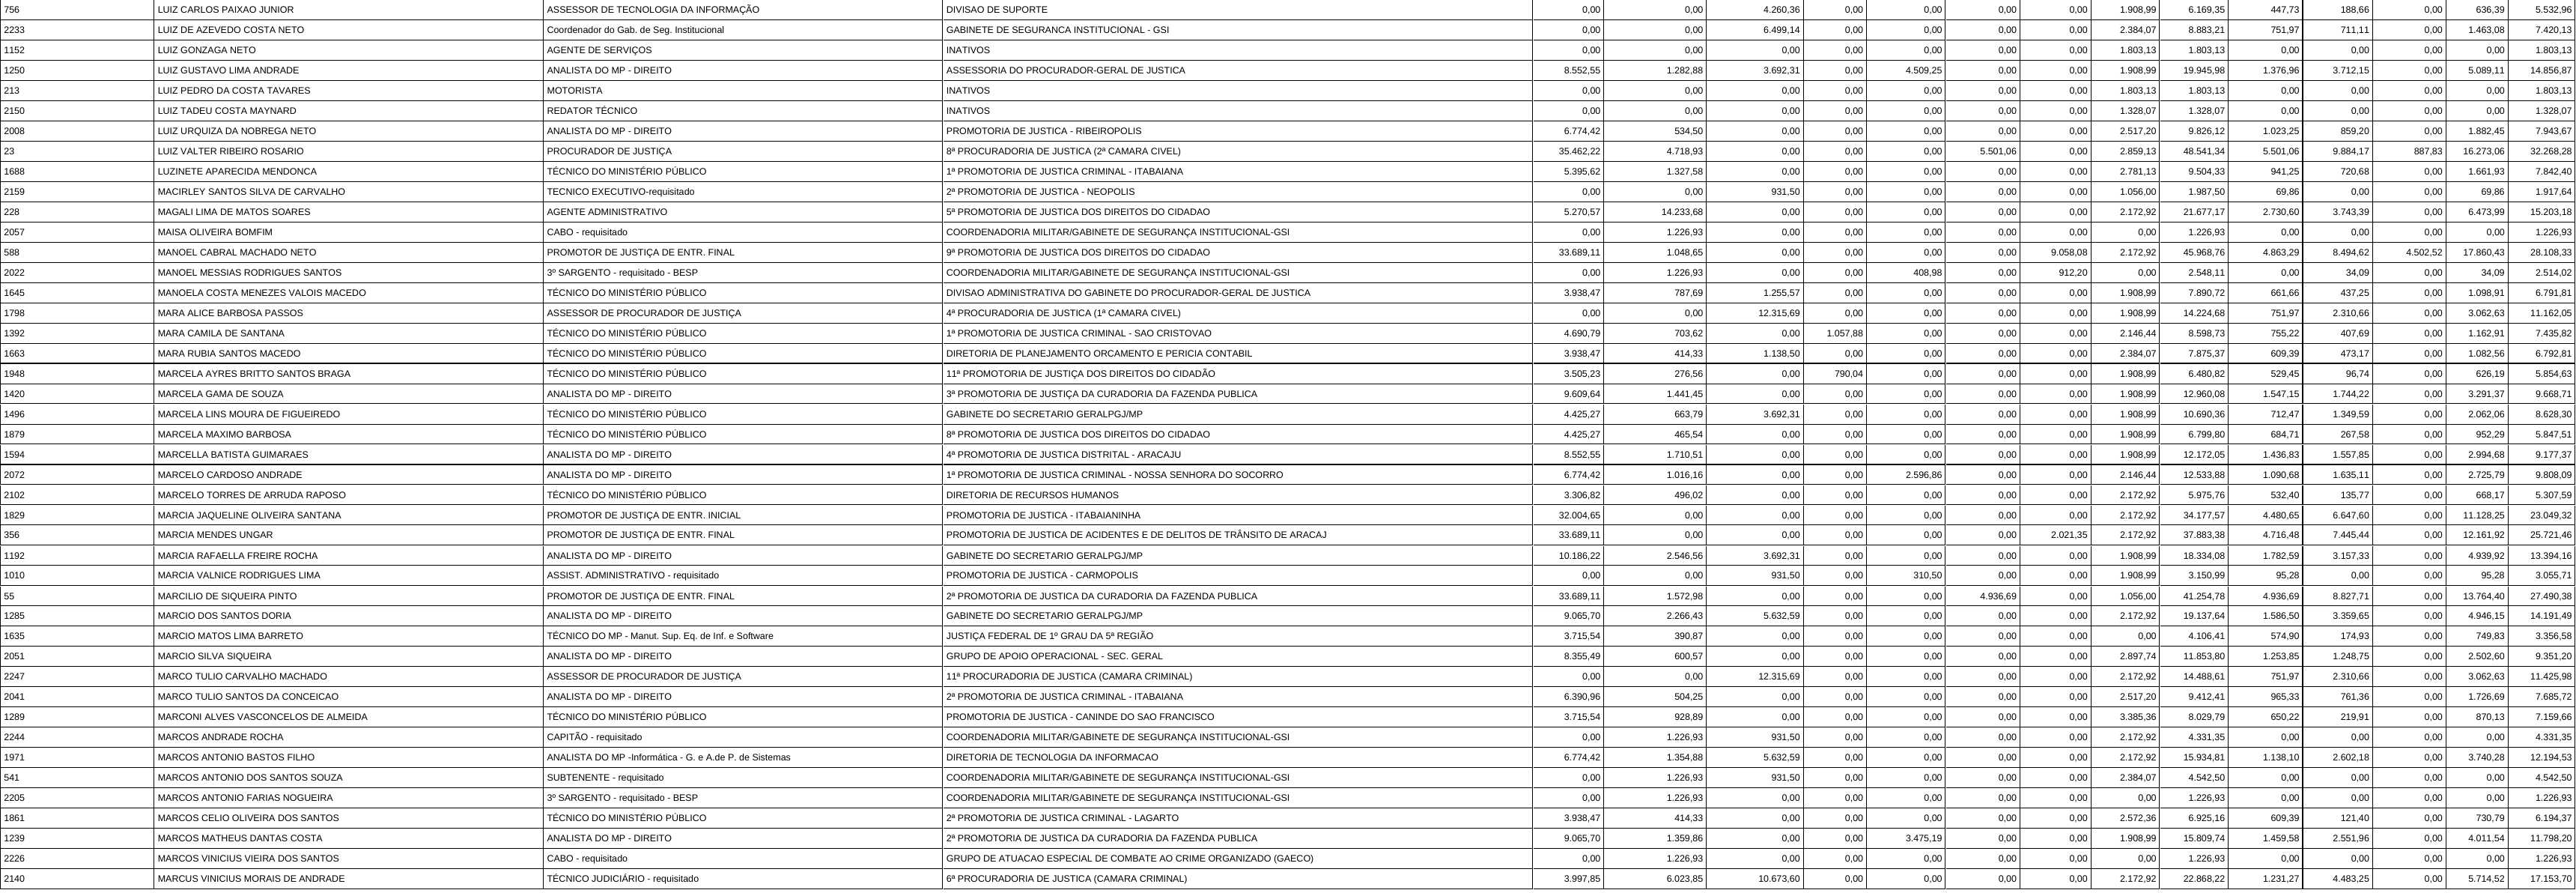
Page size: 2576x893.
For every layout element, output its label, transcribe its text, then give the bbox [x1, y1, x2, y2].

table_cell 3.062,63 [2446, 667, 2508, 686]
table_cell 0,00 [1867, 788, 1945, 808]
table_cell 0,00 [2020, 40, 2091, 60]
table_cell 0,00 [2092, 849, 2159, 868]
table_cell 0,00 [1707, 626, 1803, 646]
table_cell 8.552,55 [1534, 445, 1603, 464]
table_cell 0,00 [1804, 829, 1866, 848]
table_cell 0,00 [1604, 667, 1706, 686]
table_cell 887,83 [2373, 142, 2446, 161]
table_cell DIRETORIA DE PLANEJAMENTO ORCAMENTO E PERICIA CONTABIL [944, 344, 1532, 363]
table_cell 1.048,65 [1604, 243, 1706, 262]
table_cell 0,00 [2020, 829, 2091, 848]
table_cell 4.690,79 [1534, 324, 1603, 343]
table_cell 0,00 [1867, 707, 1945, 727]
table_header DIVISAO DE SUPORTE [944, 0, 1532, 19]
table_cell 0,00 [1946, 626, 2020, 646]
table_cell 8.883,21 [2160, 20, 2228, 40]
table_header 5.532,96 [2509, 0, 2575, 19]
table_cell AGENTE DE SERVIÇOS [544, 40, 942, 60]
table_cell 2ª PROMOTORIA DE JUSTICA CRIMINAL - LAGARTO [944, 808, 1532, 828]
table_cell 0,00 [1804, 142, 1866, 161]
table_cell 1861 [1, 808, 154, 828]
table_cell 0,00 [1867, 324, 1945, 343]
table_cell 1.547,15 [2229, 384, 2302, 403]
table_cell 0,00 [1534, 768, 1603, 787]
table_cell 4ª PROCURADORIA DE JUSTICA (1ª CAMARA CIVEL) [944, 303, 1532, 323]
table_cell 1.987,50 [2160, 182, 2228, 202]
table_cell 2.514,02 [2509, 263, 2575, 282]
table_cell 0,00 [2373, 748, 2446, 767]
table_cell 0,00 [1804, 405, 1866, 424]
table_cell 0,00 [1707, 465, 1803, 484]
table_cell 12.960,08 [2160, 384, 2228, 403]
table_cell 0,00 [2020, 324, 2091, 343]
table_cell MARCILIO DE SIQUEIRA PINTO [154, 587, 543, 605]
table_cell 1.226,93 [1604, 788, 1706, 808]
table_cell 668,17 [2446, 485, 2508, 504]
table_cell TÉCNICO DO MINISTÉRIO PÚBLICO [544, 283, 942, 303]
table_cell 3.062,63 [2446, 303, 2508, 323]
table_cell 69,86 [2446, 182, 2508, 202]
table_header 0,00 [1604, 0, 1706, 19]
table_cell 0,00 [1804, 445, 1866, 464]
table_cell 3.356,58 [2509, 626, 2575, 646]
table_cell 0,00 [2373, 364, 2446, 384]
table_cell 2ª PROMOTORIA DE JUSTICA CRIMINAL - ITABAIANA [944, 687, 1532, 706]
table_cell 1.586,50 [2229, 606, 2302, 626]
table_cell 0,00 [1707, 425, 1803, 444]
table_cell 0,00 [2373, 506, 2446, 524]
table_cell 0,00 [2446, 81, 2508, 100]
table_cell 0,00 [2446, 223, 2508, 242]
table_cell 5.632,59 [1707, 748, 1803, 767]
table_cell 1.138,10 [2229, 748, 2302, 767]
table_header 447,73 [2229, 0, 2302, 19]
table_cell LUZINETE APARECIDA MENDONCA [154, 162, 543, 181]
table_cell 3.712,15 [2303, 61, 2372, 80]
table_cell 0,00 [1707, 101, 1803, 121]
table_header 0,00 [1534, 0, 1603, 19]
table_cell PROMOTORIA DE JUSTICA DE ACIDENTES E DE DELITOS DE TRÂNSITO DE ARACAJ [944, 525, 1532, 545]
table_cell 6.480,82 [2160, 364, 2228, 384]
table_cell 1.056,00 [2092, 182, 2159, 202]
table_cell TÉCNICO DO MINISTÉRIO PÚBLICO [544, 364, 942, 384]
table_cell 0,00 [1867, 425, 1945, 444]
table_cell 1392 [1, 324, 154, 343]
table_cell 0,00 [1867, 344, 1945, 363]
table_cell 0,00 [2373, 405, 2446, 424]
table_cell 0,00 [1867, 849, 1945, 868]
table_cell 0,00 [1707, 485, 1803, 504]
table_cell 0,00 [2020, 808, 2091, 828]
table_cell 121,40 [2303, 808, 2372, 828]
table_cell 751,97 [2229, 303, 2302, 323]
table_cell 0,00 [2373, 20, 2446, 40]
table_cell 0,00 [1946, 364, 2020, 384]
table_cell TÉCNICO DO MINISTÉRIO PÚBLICO [544, 485, 942, 504]
table_cell 1.023,25 [2229, 121, 2302, 141]
table_cell 0,00 [2303, 788, 2372, 808]
table_cell 661,66 [2229, 283, 2302, 303]
table_cell 14.191,49 [2509, 606, 2575, 626]
table_cell 0,00 [1946, 61, 2020, 80]
table_cell 5.847,51 [2509, 425, 2575, 444]
table_cell 751,97 [2229, 20, 2302, 40]
table_cell 17.860,43 [2446, 243, 2508, 262]
table_cell 1.226,93 [1604, 849, 1706, 868]
table_cell 0,00 [1804, 283, 1866, 303]
table_cell 48.541,34 [2160, 142, 2228, 161]
table_cell 23 [1, 142, 154, 161]
table_cell ANALISTA DO MP - DIREITO [544, 384, 942, 403]
table_cell 5.089,11 [2446, 61, 2508, 80]
table_cell 496,02 [1604, 485, 1706, 504]
table_cell 0,00 [2373, 587, 2446, 605]
table_cell 0,00 [2020, 626, 2091, 646]
table_cell 0,00 [2020, 303, 2091, 323]
table_cell 4.939,92 [2446, 546, 2508, 565]
table_cell 0,00 [2303, 81, 2372, 100]
table_cell 4.106,41 [2160, 626, 2228, 646]
table_cell 0,00 [1946, 101, 2020, 121]
table_cell 0,00 [1946, 243, 2020, 262]
table_cell 0,00 [1867, 626, 1945, 646]
table_cell 6.774,42 [1534, 465, 1603, 484]
table_cell 437,25 [2303, 283, 2372, 303]
table_cell 0,00 [1707, 445, 1803, 464]
table_cell 0,00 [2020, 142, 2091, 161]
table_cell 41.254,78 [2160, 587, 2228, 605]
table_cell 1.226,93 [2160, 223, 2228, 242]
table_cell 0,00 [1867, 546, 1945, 565]
table_cell ANALISTA DO MP - DIREITO [544, 606, 942, 626]
table_cell 45.968,76 [2160, 243, 2228, 262]
table_cell 0,00 [1946, 829, 2020, 848]
table_cell 0,00 [1707, 263, 1803, 282]
table_cell 1289 [1, 707, 154, 727]
table_cell 0,00 [1534, 182, 1603, 202]
table_cell 13.764,40 [2446, 587, 2508, 605]
table_cell 0,00 [1804, 849, 1866, 868]
table_cell 0,00 [1946, 849, 2020, 868]
table_cell MARCIO MATOS LIMA BARRETO [154, 626, 543, 646]
table_cell 1.441,45 [1604, 384, 1706, 403]
table_cell 0,00 [1804, 40, 1866, 60]
table_cell 0,00 [1946, 788, 2020, 808]
table_cell 0,00 [2373, 202, 2446, 222]
table_cell PROMOTOR DE JUSTIÇA DE ENTR. FINAL [544, 243, 942, 262]
table_cell 0,00 [2229, 727, 2302, 747]
table_cell 0,00 [1946, 121, 2020, 141]
table_cell 1.463,08 [2446, 20, 2508, 40]
table_cell 3.055,71 [2509, 566, 2575, 585]
table_cell 1594 [1, 445, 154, 464]
table_cell 541 [1, 768, 154, 787]
table_cell 0,00 [2229, 101, 2302, 121]
table_cell 0,00 [2373, 808, 2446, 828]
table_cell 0,00 [1707, 587, 1803, 605]
table_cell 1.908,99 [2092, 425, 2159, 444]
table_cell 0,00 [1946, 202, 2020, 222]
table_cell 1645 [1, 283, 154, 303]
table_cell 0,00 [2373, 344, 2446, 363]
table_cell 1420 [1, 384, 154, 403]
table_cell 2.897,74 [2092, 647, 2159, 666]
table_cell 5.395,62 [1534, 162, 1603, 181]
table_cell 14.856,87 [2509, 61, 2575, 80]
table_cell 0,00 [2229, 788, 2302, 808]
table_cell 0,00 [1946, 283, 2020, 303]
table_cell 1.082,56 [2446, 344, 2508, 363]
table_cell 0,00 [2373, 263, 2446, 282]
table_cell 10.690,36 [2160, 405, 2228, 424]
table_cell 310,50 [1867, 566, 1945, 585]
table_cell 1250 [1, 61, 154, 80]
table_cell 0,00 [1867, 243, 1945, 262]
table_cell MARCOS MATHEUS DANTAS COSTA [154, 829, 543, 848]
table_cell 0,00 [1604, 40, 1706, 60]
table_cell 2.548,11 [2160, 263, 2228, 282]
table_cell 0,00 [2373, 626, 2446, 646]
table_cell 952,29 [2446, 425, 2508, 444]
table_cell 0,00 [2373, 647, 2446, 666]
table_cell 2.596,86 [1867, 465, 1945, 484]
table_cell 6.023,85 [1604, 869, 1706, 889]
table_cell 0,00 [1534, 566, 1603, 585]
table_cell 4.542,50 [2509, 768, 2575, 787]
table_cell 2.172,92 [2092, 727, 2159, 747]
table_cell 6.774,42 [1534, 748, 1603, 767]
table_cell 1.016,16 [1604, 465, 1706, 484]
table_cell 414,33 [1604, 344, 1706, 363]
table_cell 0,00 [2020, 667, 2091, 686]
table_cell 730,79 [2446, 808, 2508, 828]
table_cell 2.781,13 [2092, 162, 2159, 181]
table_cell 0,00 [1707, 142, 1803, 161]
table_cell 3.938,47 [1534, 344, 1603, 363]
table_cell 0,00 [2373, 303, 2446, 323]
table_cell 650,22 [2229, 707, 2302, 727]
table_cell 2072 [1, 465, 154, 484]
table_cell 0,00 [1804, 748, 1866, 767]
table_cell 5.632,59 [1707, 606, 1803, 626]
table_cell MARCELA AYRES BRITTO SANTOS BRAGA [154, 364, 543, 384]
table_cell 2.546,56 [1604, 546, 1706, 565]
table_cell 0,00 [2373, 566, 2446, 585]
table_cell 5.270,57 [1534, 202, 1603, 222]
table_cell 0,00 [1946, 405, 2020, 424]
table_cell 3.385,36 [2092, 707, 2159, 727]
table_cell 0,00 [2020, 445, 2091, 464]
table_cell 18.334,08 [2160, 546, 2228, 565]
table_cell 3.715,54 [1534, 626, 1603, 646]
table_cell 27.490,38 [2509, 587, 2575, 605]
table_cell 0,00 [1867, 727, 1945, 747]
table_cell 15.809,74 [2160, 829, 2228, 848]
table_cell 0,00 [1804, 344, 1866, 363]
table_cell 0,00 [1804, 162, 1866, 181]
table_cell 1.803,13 [2509, 40, 2575, 60]
table_cell 711,11 [2303, 20, 2372, 40]
table_cell 267,58 [2303, 425, 2372, 444]
table_cell 1239 [1, 829, 154, 848]
table_cell GABINETE DO SECRETARIO GERALPGJ/MP [944, 405, 1532, 424]
table_cell 4.936,69 [2229, 587, 2302, 605]
table_cell 5ª PROMOTORIA DE JUSTICA DOS DIREITOS DO CIDADAO [944, 202, 1532, 222]
table_header 188,66 [2303, 0, 2372, 19]
table_cell PROMOTORIA DE JUSTICA - RIBEIROPOLIS [944, 121, 1532, 141]
table_cell 1.459,58 [2229, 829, 2302, 848]
table_cell 0,00 [1946, 223, 2020, 242]
table_cell 2.602,18 [2303, 748, 2372, 767]
table_cell 0,00 [2303, 40, 2372, 60]
table_cell 9.058,08 [2020, 243, 2091, 262]
table_cell 1.908,99 [2092, 566, 2159, 585]
table_cell 2.384,07 [2092, 768, 2159, 787]
table_cell 12.194,53 [2509, 748, 2575, 767]
table_cell CABO - requisitado [544, 849, 942, 868]
table_cell 0,00 [2020, 182, 2091, 202]
table_cell 0,00 [2229, 223, 2302, 242]
table_cell 2.572,36 [2092, 808, 2159, 828]
table_cell 0,00 [2020, 344, 2091, 363]
table_cell 0,00 [2303, 182, 2372, 202]
table_cell TÉCNICO DO MINISTÉRIO PÚBLICO [544, 344, 942, 363]
table_cell 0,00 [1946, 162, 2020, 181]
table_cell 9.808,09 [2509, 465, 2575, 484]
table_cell 0,00 [2020, 606, 2091, 626]
table_cell 0,00 [2020, 223, 2091, 242]
table_cell 2.266,43 [1604, 606, 1706, 626]
table_cell 7.420,13 [2509, 20, 2575, 40]
table_cell 10.186,22 [1534, 546, 1603, 565]
table_cell 0,00 [1804, 465, 1866, 484]
table_header 0,00 [1946, 0, 2020, 19]
table_cell 0,00 [1867, 506, 1945, 524]
table_cell 2.310,66 [2303, 667, 2372, 686]
table_cell 8.494,62 [2303, 243, 2372, 262]
table_cell 3º SARGENTO - requisitado - BESP [544, 263, 942, 282]
table_cell 3.743,39 [2303, 202, 2372, 222]
table_cell 2.730,60 [2229, 202, 2302, 222]
table_cell 0,00 [2092, 788, 2159, 808]
table_cell 0,00 [2303, 566, 2372, 585]
table_cell 0,00 [2020, 81, 2091, 100]
table_cell MARA ALICE BARBOSA PASSOS [154, 303, 543, 323]
table_cell TÉCNICO DO MINISTÉRIO PÚBLICO [544, 808, 942, 828]
table_cell 0,00 [1946, 566, 2020, 585]
table_cell 0,00 [1804, 81, 1866, 100]
table_cell 1.226,93 [2509, 849, 2575, 868]
table_cell 12.172,05 [2160, 445, 2228, 464]
table_cell 1.803,13 [2092, 40, 2159, 60]
table_cell 9.504,33 [2160, 162, 2228, 181]
table_cell 11.128,25 [2446, 506, 2508, 524]
table_cell 33.689,11 [1534, 587, 1603, 605]
table_cell 0,00 [1804, 667, 1866, 686]
table_cell MARCIA VALNICE RODRIGUES LIMA [154, 566, 543, 585]
table_cell 3.715,54 [1534, 707, 1603, 727]
table_cell 4.331,35 [2509, 727, 2575, 747]
table_cell 931,50 [1707, 566, 1803, 585]
table_cell 2102 [1, 485, 154, 504]
table_cell CAPITÃO - requisitado [544, 727, 942, 747]
table_cell 0,00 [1534, 667, 1603, 686]
table_cell 928,89 [1604, 707, 1706, 727]
table_cell 9.826,12 [2160, 121, 2228, 141]
table_cell 0,00 [1804, 687, 1866, 706]
table_cell 0,00 [1946, 748, 2020, 767]
table_cell 0,00 [1707, 40, 1803, 60]
table_cell 1496 [1, 405, 154, 424]
table_cell 0,00 [2020, 849, 2091, 868]
table_cell 2.994,68 [2446, 445, 2508, 464]
table_cell INATIVOS [944, 81, 1532, 100]
table_cell 0,00 [2373, 667, 2446, 686]
table_cell 0,00 [2373, 525, 2446, 545]
table_cell 0,00 [1804, 525, 1866, 545]
table_cell 0,00 [1946, 768, 2020, 787]
table_cell 3.306,82 [1534, 485, 1603, 504]
table_cell TÉCNICO JUDICIÁRIO - requisitado [544, 869, 942, 889]
table_cell 0,00 [1867, 202, 1945, 222]
table_cell 95,28 [2446, 566, 2508, 585]
table_cell 1663 [1, 344, 154, 363]
table_cell 0,00 [1946, 687, 2020, 706]
table_cell 0,00 [2092, 223, 2159, 242]
table_cell 4.863,29 [2229, 243, 2302, 262]
table_cell LUIZ URQUIZA DA NOBREGA NETO [154, 121, 543, 141]
table_cell 0,00 [1946, 506, 2020, 524]
table_cell MARCOS VINICIUS VIEIRA DOS SANTOS [154, 849, 543, 868]
table_cell ASSESSOR DE PROCURADOR DE JUSTIÇA [544, 667, 942, 686]
table_cell 0,00 [2020, 566, 2091, 585]
table_cell 6.774,42 [1534, 121, 1603, 141]
table_cell 2022 [1, 263, 154, 282]
table_header 0,00 [1867, 0, 1945, 19]
table_cell 931,50 [1707, 182, 1803, 202]
table_cell 22.868,22 [2160, 869, 2228, 889]
table_cell GRUPO DE ATUACAO ESPECIAL DE COMBATE AO CRIME ORGANIZADO (GAECO) [944, 849, 1532, 868]
table_cell 19.137,64 [2160, 606, 2228, 626]
table_cell 1.803,13 [2160, 81, 2228, 100]
table_cell 0,00 [1804, 485, 1866, 504]
table_cell 0,00 [2229, 40, 2302, 60]
table_cell TÉCNICO DO MINISTÉRIO PÚBLICO [544, 707, 942, 727]
table_cell 7.435,82 [2509, 324, 2575, 343]
table_cell 2140 [1, 869, 154, 889]
table_cell 0,00 [1867, 121, 1945, 141]
table_cell 8.355,49 [1534, 647, 1603, 666]
table_cell 15.934,81 [2160, 748, 2228, 767]
table_cell 3.938,47 [1534, 283, 1603, 303]
table_cell 0,00 [1534, 20, 1603, 40]
table_cell 4ª PROMOTORIA DE JUSTICA DISTRITAL - ARACAJU [944, 445, 1532, 464]
table_cell 0,00 [2373, 465, 2446, 484]
table_cell 7.943,67 [2509, 121, 2575, 141]
table_cell 25.721,46 [2509, 525, 2575, 545]
table_cell 0,00 [1707, 506, 1803, 524]
table_cell 1.226,93 [2509, 223, 2575, 242]
table_cell 0,00 [1804, 303, 1866, 323]
table_cell 37.883,38 [2160, 525, 2228, 545]
table_cell 0,00 [2020, 405, 2091, 424]
table_cell 9.351,20 [2509, 647, 2575, 666]
table_cell 0,00 [1707, 788, 1803, 808]
table_cell PROCURADOR DE JUSTIÇA [544, 142, 942, 161]
table_cell 0,00 [2373, 121, 2446, 141]
table_cell 7.890,72 [2160, 283, 2228, 303]
table_cell 0,00 [2303, 727, 2372, 747]
table_cell 0,00 [2373, 182, 2446, 202]
table_cell 0,00 [1804, 647, 1866, 666]
table_cell 749,83 [2446, 626, 2508, 646]
table_cell 3.692,31 [1707, 61, 1803, 80]
table_cell DIRETORIA DE TECNOLOGIA DA INFORMACAO [944, 748, 1532, 767]
table_cell 1.557,85 [2303, 445, 2372, 464]
table_cell 1971 [1, 748, 154, 767]
table_cell 2226 [1, 849, 154, 868]
table_cell MARCIA RAFAELLA FREIRE ROCHA [154, 546, 543, 565]
table_cell 0,00 [1707, 81, 1803, 100]
table_cell 1.328,07 [2092, 101, 2159, 121]
table_cell 1.661,93 [2446, 162, 2508, 181]
table_cell 2.172,92 [2092, 485, 2159, 504]
table_cell PROMOTOR DE JUSTIÇA DE ENTR. INICIAL [544, 506, 942, 524]
table_cell TÉCNICO DO MINISTÉRIO PÚBLICO [544, 324, 942, 343]
table_cell 0,00 [2303, 768, 2372, 787]
table_cell 0,00 [1534, 727, 1603, 747]
table_cell 1010 [1, 566, 154, 585]
table_cell 0,00 [2373, 40, 2446, 60]
table_cell 0,00 [1707, 324, 1803, 343]
table_cell 0,00 [1707, 243, 1803, 262]
table_cell 0,00 [2020, 748, 2091, 767]
table_cell ANALISTA DO MP - DIREITO [544, 829, 942, 848]
table_cell MARCO TULIO SANTOS DA CONCEICAO [154, 687, 543, 706]
table_cell 2205 [1, 788, 154, 808]
table_cell 10.673,60 [1707, 869, 1803, 889]
table_cell 4.502,52 [2373, 243, 2446, 262]
table_cell 2.551,96 [2303, 829, 2372, 848]
table_cell ANALISTA DO MP -Informática - G. e A.de P. de Sistemas [544, 748, 942, 767]
table_cell 2.172,92 [2092, 202, 2159, 222]
table_cell 0,00 [2229, 263, 2302, 282]
table_cell 34.177,57 [2160, 506, 2228, 524]
table_cell 0,00 [2373, 606, 2446, 626]
table_cell 0,00 [1604, 81, 1706, 100]
table_cell 0,00 [1707, 384, 1803, 403]
table_cell 1.376,96 [2229, 61, 2302, 80]
table_cell 0,00 [2373, 849, 2446, 868]
table_cell 174,93 [2303, 626, 2372, 646]
table_cell 11ª PROMOTORIA DE JUSTIÇA DOS DIREITOS DO CIDADÃO [944, 364, 1532, 384]
table_cell 1.908,99 [2092, 61, 2159, 80]
table_cell 1ª PROMOTORIA DE JUSTICA CRIMINAL - NOSSA SENHORA DO SOCORRO [944, 465, 1532, 484]
table_cell 2.172,92 [2092, 606, 2159, 626]
table_cell MARCELLA BATISTA GUIMARAES [154, 445, 543, 464]
table_cell LUIZ VALTER RIBEIRO ROSARIO [154, 142, 543, 161]
table_cell 9.065,70 [1534, 829, 1603, 848]
table_cell 4.509,25 [1867, 61, 1945, 80]
table_cell 0,00 [2020, 61, 2091, 80]
table_cell 941,25 [2229, 162, 2302, 181]
table_cell 0,00 [1804, 121, 1866, 141]
table_cell 6.473,99 [2446, 202, 2508, 222]
table_cell 0,00 [1867, 748, 1945, 767]
table_cell 2057 [1, 223, 154, 242]
table_cell 787,69 [1604, 283, 1706, 303]
table_cell 0,00 [1946, 485, 2020, 504]
table_cell 0,00 [1867, 587, 1945, 605]
table_cell 0,00 [1946, 808, 2020, 828]
table_cell 1.282,88 [1604, 61, 1706, 80]
table_cell 0,00 [2373, 869, 2446, 889]
table_header 0,00 [1804, 0, 1866, 19]
table_cell 6.791,81 [2509, 283, 2575, 303]
table_cell 574,90 [2229, 626, 2302, 646]
table_cell 11.798,20 [2509, 829, 2575, 848]
table_cell 0,00 [1867, 687, 1945, 706]
table_cell ANALISTA DO MP - DIREITO [544, 687, 942, 706]
table_cell MARCIO DOS SANTOS DORIA [154, 606, 543, 626]
table_cell 0,00 [2229, 81, 2302, 100]
table_cell 0,00 [1946, 425, 2020, 444]
table_cell 0,00 [1804, 788, 1866, 808]
table_cell 751,97 [2229, 667, 2302, 686]
table_cell 0,00 [2373, 546, 2446, 565]
table_cell 0,00 [1867, 364, 1945, 384]
table_cell PROMOTORIA DE JUSTICA - ITABAIANINHA [944, 506, 1532, 524]
table_cell COORDENADORIA MILITAR/GABINETE DE SEGURANÇA INSTITUCIONAL-GSI [944, 727, 1532, 747]
table_cell 8.827,71 [2303, 587, 2372, 605]
table_cell 0,00 [2020, 20, 2091, 40]
table_cell 0,00 [2229, 849, 2302, 868]
table_cell 12.315,69 [1707, 303, 1803, 323]
table_cell 3.150,99 [2160, 566, 2228, 585]
table_cell LUIZ DE AZEVEDO COSTA NETO [154, 20, 543, 40]
table_cell MARCELA MAXIMO BARBOSA [154, 425, 543, 444]
table_cell 0,00 [2373, 384, 2446, 403]
table_cell 0,00 [2373, 707, 2446, 727]
table_cell 2ª PROMOTORIA DE JUSTICA DA CURADORIA DA FAZENDA PUBLICA [944, 829, 1532, 848]
table_cell 0,00 [2020, 283, 2091, 303]
table_cell 1.908,99 [2092, 546, 2159, 565]
table_cell 8.628,30 [2509, 405, 2575, 424]
table_cell 0,00 [1946, 40, 2020, 60]
table_cell 4.425,27 [1534, 405, 1603, 424]
table_cell 0,00 [1804, 425, 1866, 444]
table_cell MOTORISTA [544, 81, 942, 100]
table_cell 4.480,65 [2229, 506, 2302, 524]
table_cell TECNICO EXECUTIVO-requisitado [544, 182, 942, 202]
table_cell 32.004,65 [1534, 506, 1603, 524]
table_cell MARCOS CELIO OLIVEIRA DOS SANTOS [154, 808, 543, 828]
table_cell 2.172,92 [2092, 748, 2159, 767]
table_cell 0,00 [2373, 223, 2446, 242]
table_cell 0,00 [1604, 525, 1706, 545]
table_cell 2ª PROMOTORIA DE JUSTICA DA CURADORIA DA FAZENDA PUBLICA [944, 587, 1532, 605]
table_cell 8ª PROCURADORIA DE JUSTICA (2ª CAMARA CIVEL) [944, 142, 1532, 161]
table_cell 0,00 [1946, 384, 2020, 403]
table_cell 3.692,31 [1707, 405, 1803, 424]
table_cell 0,00 [1946, 182, 2020, 202]
table_cell 3.475,19 [1867, 829, 1945, 848]
table_cell 0,00 [2020, 364, 2091, 384]
table_cell 0,00 [2020, 546, 2091, 565]
table_cell 1.098,91 [2446, 283, 2508, 303]
table_cell 3.359,65 [2303, 606, 2372, 626]
table_cell 0,00 [1867, 647, 1945, 666]
table_cell CABO - requisitado [544, 223, 942, 242]
table_cell LUIZ GUSTAVO LIMA ANDRADE [154, 61, 543, 80]
table_cell 34,09 [2303, 263, 2372, 282]
table_cell 390,87 [1604, 626, 1706, 646]
table_cell MARCOS ANTONIO FARIAS NOGUEIRA [154, 788, 543, 808]
table_cell 1.328,07 [2509, 101, 2575, 121]
table_cell 534,50 [1604, 121, 1706, 141]
table_cell 1.349,59 [2303, 405, 2372, 424]
table_cell 0,00 [1867, 525, 1945, 545]
table_cell 0,00 [1867, 768, 1945, 787]
table_cell 2.725,79 [2446, 465, 2508, 484]
table_header 0,00 [2020, 0, 2091, 19]
table_cell 1192 [1, 546, 154, 565]
table_cell 0,00 [1946, 263, 2020, 282]
table_cell 0,00 [1707, 849, 1803, 868]
table_cell MARCOS ANTONIO BASTOS FILHO [154, 748, 543, 767]
table_cell 0,00 [1534, 81, 1603, 100]
table_cell 0,00 [1534, 223, 1603, 242]
table_cell 0,00 [2373, 829, 2446, 848]
table_cell 14.224,68 [2160, 303, 2228, 323]
table_cell 1152 [1, 40, 154, 60]
table_cell 0,00 [2092, 626, 2159, 646]
table_cell GABINETE DO SECRETARIO GERALPGJ/MP [944, 546, 1532, 565]
table_cell 1.057,88 [1804, 324, 1866, 343]
table_cell 1.226,93 [1604, 223, 1706, 242]
table_cell PROMOTOR DE JUSTIÇA DE ENTR. FINAL [544, 525, 942, 545]
table_cell 9ª PROMOTORIA DE JUSTICA DOS DIREITOS DO CIDADAO [944, 243, 1532, 262]
table_cell 0,00 [1804, 727, 1866, 747]
table_cell 0,00 [1867, 384, 1945, 403]
table_cell DIRETORIA DE RECURSOS HUMANOS [944, 485, 1532, 504]
table_cell 9.609,64 [1534, 384, 1603, 403]
table_cell 1.354,88 [1604, 748, 1706, 767]
table_cell COORDENADORIA MILITAR/GABINETE DE SEGURANÇA INSTITUCIONAL-GSI [944, 788, 1532, 808]
table_cell 2051 [1, 647, 154, 666]
table_cell 0,00 [1867, 81, 1945, 100]
table_cell 663,79 [1604, 405, 1706, 424]
table_cell 4.718,93 [1604, 142, 1706, 161]
table_cell 0,00 [2373, 768, 2446, 787]
table_cell 1879 [1, 425, 154, 444]
table_cell 1.138,50 [1707, 344, 1803, 363]
table_cell 2.310,66 [2303, 303, 2372, 323]
table_cell 3.692,31 [1707, 546, 1803, 565]
table_cell MARCO TULIO CARVALHO MACHADO [154, 667, 543, 686]
table_cell 6.925,16 [2160, 808, 2228, 828]
table_cell 0,00 [2092, 263, 2159, 282]
table_cell PROMOTORIA DE JUSTICA - CANINDE DO SAO FRANCISCO [944, 707, 1532, 727]
table_cell 0,00 [1804, 202, 1866, 222]
table_cell 0,00 [1804, 20, 1866, 40]
table_cell 0,00 [1804, 182, 1866, 202]
table_cell 0,00 [1604, 101, 1706, 121]
table_cell 1.253,85 [2229, 647, 2302, 666]
table_cell 931,50 [1707, 768, 1803, 787]
table_cell 529,45 [2229, 364, 2302, 384]
table_cell 21.677,17 [2160, 202, 2228, 222]
table_cell 9.668,71 [2509, 384, 2575, 403]
table_cell 0,00 [2446, 849, 2508, 868]
table_cell 2159 [1, 182, 154, 202]
table_header 1.908,99 [2092, 0, 2159, 19]
table_cell AGENTE ADMINISTRATIVO [544, 202, 942, 222]
table_cell 755,22 [2229, 324, 2302, 343]
table_cell 1.917,64 [2509, 182, 2575, 202]
table_cell 609,39 [2229, 344, 2302, 363]
table_cell 9.884,17 [2303, 142, 2372, 161]
table_cell 0,00 [1707, 707, 1803, 727]
table_cell 1.255,57 [1707, 283, 1803, 303]
table_cell 0,00 [1804, 384, 1866, 403]
table_cell 1.226,93 [2160, 849, 2228, 868]
table_cell MARCUS VINICIUS MORAIS DE ANDRADE [154, 869, 543, 889]
table_cell MARCELO TORRES DE ARRUDA RAPOSO [154, 485, 543, 504]
table_cell 1.803,13 [2092, 81, 2159, 100]
table_cell 2008 [1, 121, 154, 141]
table_cell 0,00 [2373, 425, 2446, 444]
table_cell 96,74 [2303, 364, 2372, 384]
table_cell 219,91 [2303, 707, 2372, 727]
table_cell 8.552,55 [1534, 61, 1603, 80]
table_cell 2.146,44 [2092, 465, 2159, 484]
table_cell 0,00 [1707, 121, 1803, 141]
table_cell INATIVOS [944, 101, 1532, 121]
table_cell 95,28 [2229, 566, 2302, 585]
table_cell 34,09 [2446, 263, 2508, 282]
table_cell 17.153,70 [2509, 869, 2575, 889]
table_cell GRUPO DE APOIO OPERACIONAL - SEC. GERAL [944, 647, 1532, 666]
table_cell 1.226,93 [2509, 788, 2575, 808]
table_cell 9.177,37 [2509, 445, 2575, 464]
table_cell 1ª PROMOTORIA DE JUSTICA CRIMINAL - SAO CRISTOVAO [944, 324, 1532, 343]
table_cell 0,00 [1534, 849, 1603, 868]
table_cell 8.598,73 [2160, 324, 2228, 343]
table_cell 5.714,52 [2446, 869, 2508, 889]
table_cell 2.172,92 [2092, 667, 2159, 686]
table_cell 684,71 [2229, 425, 2302, 444]
table_cell 1.226,93 [1604, 727, 1706, 747]
table_cell 5.501,06 [2229, 142, 2302, 161]
table_cell 0,00 [2020, 687, 2091, 706]
table_cell 35.462,22 [1534, 142, 1603, 161]
table_cell MANOEL CABRAL MACHADO NETO [154, 243, 543, 262]
table_cell 0,00 [1867, 667, 1945, 686]
table_cell MANOELA COSTA MENEZES VALOIS MACEDO [154, 283, 543, 303]
table_cell 4.011,54 [2446, 829, 2508, 848]
table_cell 2.517,20 [2092, 121, 2159, 141]
table_cell 0,00 [1804, 223, 1866, 242]
table_cell 0,00 [1867, 223, 1945, 242]
table_cell ANALISTA DO MP - DIREITO [544, 546, 942, 565]
table_cell COORDENADORIA MILITAR/GABINETE DE SEGURANÇA INSTITUCIONAL-GSI [944, 223, 1532, 242]
table_cell 0,00 [2229, 768, 2302, 787]
table_cell 504,25 [1604, 687, 1706, 706]
table_cell 1.436,83 [2229, 445, 2302, 464]
table_cell MARA RUBIA SANTOS MACEDO [154, 344, 543, 363]
table_cell 13.394,16 [2509, 546, 2575, 565]
table_cell 0,00 [1804, 587, 1866, 605]
table_cell 1.090,68 [2229, 465, 2302, 484]
table_cell 32.268,28 [2509, 142, 2575, 161]
table_cell 11.425,98 [2509, 667, 2575, 686]
table_cell 0,00 [1867, 101, 1945, 121]
table_cell 1.908,99 [2092, 405, 2159, 424]
table_cell 0,00 [1867, 40, 1945, 60]
table_cell 0,00 [1867, 405, 1945, 424]
table_cell 0,00 [2303, 849, 2372, 868]
table_cell 0,00 [2373, 727, 2446, 747]
table_cell 408,98 [1867, 263, 1945, 282]
table_cell 0,00 [1804, 808, 1866, 828]
table_cell 0,00 [1707, 525, 1803, 545]
table_cell MARCOS ANDRADE ROCHA [154, 727, 543, 747]
table_cell 0,00 [1604, 506, 1706, 524]
table_cell 870,13 [2446, 707, 2508, 727]
table_cell TÉCNICO DO MINISTÉRIO PÚBLICO [544, 425, 942, 444]
table_cell 0,00 [2020, 121, 2091, 141]
table_cell 4.483,25 [2303, 869, 2372, 889]
table_cell 2ª PROMOTORIA DE JUSTICA - NEOPOLIS [944, 182, 1532, 202]
table_cell 11.162,05 [2509, 303, 2575, 323]
table_cell 1.162,91 [2446, 324, 2508, 343]
table_cell 0,00 [2446, 40, 2508, 60]
table_cell 7.842,40 [2509, 162, 2575, 181]
table_cell TÉCNICO DO MP - Manut. Sup. Eq. de Inf. e Software [544, 626, 942, 646]
table_cell MANOEL MESSIAS RODRIGUES SANTOS [154, 263, 543, 282]
table_header 636,39 [2446, 0, 2508, 19]
table_cell 0,00 [2303, 101, 2372, 121]
table_cell 0,00 [2373, 101, 2446, 121]
table_cell 0,00 [1946, 546, 2020, 565]
table_cell 0,00 [1946, 707, 2020, 727]
table_cell 7.159,66 [2509, 707, 2575, 727]
table_cell 9.412,41 [2160, 687, 2228, 706]
table_cell ASSESSOR DE PROCURADOR DE JUSTIÇA [544, 303, 942, 323]
table_cell 1.231,27 [2229, 869, 2302, 889]
table_cell 0,00 [2373, 485, 2446, 504]
table_cell 1.359,86 [1604, 829, 1706, 848]
table_cell 5.307,59 [2509, 485, 2575, 504]
table_cell 4.425,27 [1534, 425, 1603, 444]
table_cell 790,04 [1804, 364, 1866, 384]
table_cell 2.172,92 [2092, 525, 2159, 545]
table_cell 0,00 [1804, 626, 1866, 646]
table_cell 0,00 [2020, 869, 2091, 889]
table_cell 0,00 [2020, 384, 2091, 403]
table_header 6.169,35 [2160, 0, 2228, 19]
table_cell 1.226,93 [2160, 788, 2228, 808]
table_cell REDATOR TÉCNICO [544, 101, 942, 121]
table_cell 33.689,11 [1534, 525, 1603, 545]
table_cell LUIZ PEDRO DA COSTA TAVARES [154, 81, 543, 100]
table_cell 473,17 [2303, 344, 2372, 363]
table_cell 6.647,60 [2303, 506, 2372, 524]
table_cell 0,00 [1707, 647, 1803, 666]
table_cell 0,00 [2446, 727, 2508, 747]
table_cell MARCIA JAQUELINE OLIVEIRA SANTANA [154, 506, 543, 524]
table_cell 23.049,32 [2509, 506, 2575, 524]
table_cell GABINETE DO SECRETARIO GERALPGJ/MP [944, 606, 1532, 626]
table_cell 0,00 [1534, 788, 1603, 808]
table_cell 0,00 [1804, 101, 1866, 121]
table_cell 0,00 [2020, 768, 2091, 787]
table_cell GABINETE DE SEGURANCA INSTITUCIONAL - GSI [944, 20, 1532, 40]
table_cell 931,50 [1707, 727, 1803, 747]
table_cell 33.689,11 [1534, 243, 1603, 262]
table_cell ANALISTA DO MP - DIREITO [544, 445, 942, 464]
table_cell 2233 [1, 20, 154, 40]
table_header LUIZ CARLOS PAIXAO JUNIOR [154, 0, 543, 19]
table_cell 2.859,13 [2092, 142, 2159, 161]
table_cell 0,00 [2303, 223, 2372, 242]
table_cell 0,00 [1867, 182, 1945, 202]
table_cell 4.331,35 [2160, 727, 2228, 747]
table_cell 55 [1, 587, 154, 605]
table_cell 0,00 [2020, 587, 2091, 605]
table_cell JUSTIÇA FEDERAL DE 1º GRAU DA 5ª REGIÃO [944, 626, 1532, 646]
table_cell 626,19 [2446, 364, 2508, 384]
table_cell 1.328,07 [2160, 101, 2228, 121]
table_cell 2244 [1, 727, 154, 747]
table_cell 0,00 [1867, 20, 1945, 40]
table_cell MARCELO CARDOSO ANDRADE [154, 465, 543, 484]
table_cell 2.517,20 [2092, 687, 2159, 706]
table_cell 1ª PROMOTORIA DE JUSTICA CRIMINAL - ITABAIANA [944, 162, 1532, 181]
table_cell 0,00 [2020, 425, 2091, 444]
table_header 4.260,36 [1707, 0, 1803, 19]
table_cell 0,00 [1946, 525, 2020, 545]
table_cell 69,86 [2229, 182, 2302, 202]
table_cell 2041 [1, 687, 154, 706]
table_cell 0,00 [2020, 707, 2091, 727]
table_cell MAGALI LIMA DE MATOS SOARES [154, 202, 543, 222]
table_cell 1.908,99 [2092, 384, 2159, 403]
table_cell 0,00 [1804, 606, 1866, 626]
table_cell 6.194,37 [2509, 808, 2575, 828]
table_cell 0,00 [2020, 101, 2091, 121]
table_cell 0,00 [1946, 20, 2020, 40]
table_cell ASSIST. ADMINISTRATIVO - requisitado [544, 566, 942, 585]
table_cell 1.572,98 [1604, 587, 1706, 605]
table_cell 0,00 [1946, 81, 2020, 100]
table_cell 12.315,69 [1707, 667, 1803, 686]
table_cell 0,00 [2446, 768, 2508, 787]
table_cell 720,68 [2303, 162, 2372, 181]
table_cell 1.782,59 [2229, 546, 2302, 565]
table_cell 4.936,69 [1946, 587, 2020, 605]
table_cell 3.997,85 [1534, 869, 1603, 889]
table_cell 0,00 [1804, 546, 1866, 565]
table_cell LUIZ TADEU COSTA MAYNARD [154, 101, 543, 121]
table_cell 1.226,93 [1604, 768, 1706, 787]
table_cell 1688 [1, 162, 154, 181]
table_cell MARCOS ANTONIO DOS SANTOS SOUZA [154, 768, 543, 787]
table_cell 0,00 [1867, 485, 1945, 504]
table_cell 0,00 [2373, 445, 2446, 464]
table_cell 8ª PROMOTORIA DE JUSTICA DOS DIREITOS DO CIDADAO [944, 425, 1532, 444]
table_cell 0,00 [2446, 101, 2508, 121]
table_cell 7.445,44 [2303, 525, 2372, 545]
table_cell 0,00 [1707, 829, 1803, 848]
table_cell 19.945,98 [2160, 61, 2228, 80]
table_cell 5.975,76 [2160, 485, 2228, 504]
table_cell 1.908,99 [2092, 283, 2159, 303]
table_cell 761,36 [2303, 687, 2372, 706]
table_cell 1.882,45 [2446, 121, 2508, 141]
table_cell 3.157,33 [2303, 546, 2372, 565]
table_cell 0,00 [1804, 768, 1866, 787]
table_cell 6.390,96 [1534, 687, 1603, 706]
table_cell 0,00 [1804, 263, 1866, 282]
table_cell 0,00 [2373, 283, 2446, 303]
table_cell 0,00 [1604, 182, 1706, 202]
table_cell 0,00 [1534, 101, 1603, 121]
table_cell 1.908,99 [2092, 303, 2159, 323]
table_cell 0,00 [1946, 869, 2020, 889]
table_cell 0,00 [1604, 20, 1706, 40]
table_cell 0,00 [1867, 162, 1945, 181]
table_cell 609,39 [2229, 808, 2302, 828]
table_cell 0,00 [2373, 324, 2446, 343]
table_cell 0,00 [2373, 81, 2446, 100]
table_cell 0,00 [1946, 303, 2020, 323]
table_cell 4.542,50 [2160, 768, 2228, 787]
table_cell 6.799,80 [2160, 425, 2228, 444]
table_cell 0,00 [1534, 303, 1603, 323]
table_cell 1.248,75 [2303, 647, 2372, 666]
table_cell 0,00 [2373, 162, 2446, 181]
table_cell 356 [1, 525, 154, 545]
table_cell 0,00 [1604, 303, 1706, 323]
table_cell ANALISTA DO MP - DIREITO [544, 61, 942, 80]
table_cell ANALISTA DO MP - DIREITO [544, 465, 942, 484]
table_cell 0,00 [1946, 727, 2020, 747]
table_cell 1.056,00 [2092, 587, 2159, 605]
table_cell 0,00 [2020, 506, 2091, 524]
table_cell 0,00 [2020, 485, 2091, 504]
table_cell 28.108,33 [2509, 243, 2575, 262]
table_cell 1635 [1, 626, 154, 646]
table_cell 1.744,22 [2303, 384, 2372, 403]
table_cell 0,00 [1946, 445, 2020, 464]
table_cell 1.803,13 [2509, 81, 2575, 100]
table_cell 1.803,13 [2160, 40, 2228, 60]
table_cell 11ª PROCURADORIA DE JUSTICA (CAMARA CRIMINAL) [944, 667, 1532, 686]
table_cell 9.065,70 [1534, 606, 1603, 626]
table_cell 213 [1, 81, 154, 100]
table_cell 1.327,58 [1604, 162, 1706, 181]
table_cell 1829 [1, 506, 154, 524]
table_cell 3ª PROMOTORIA DE JUSTIÇA DA CURADORIA DA FAZENDA PUBLICA [944, 384, 1532, 403]
table_cell ANALISTA DO MP - DIREITO [544, 121, 942, 141]
table_cell MARCONI ALVES VASCONCELOS DE ALMEIDA [154, 707, 543, 727]
table_cell MACIRLEY SANTOS SILVA DE CARVALHO [154, 182, 543, 202]
table_cell 0,00 [2373, 788, 2446, 808]
table_cell 3.740,28 [2446, 748, 2508, 767]
table_cell MARCELA GAMA DE SOUZA [154, 384, 543, 403]
table_cell 0,00 [1534, 263, 1603, 282]
table_cell 0,00 [1804, 869, 1866, 889]
table_cell 712,47 [2229, 405, 2302, 424]
table_cell 0,00 [1867, 445, 1945, 464]
table_cell 1798 [1, 303, 154, 323]
table_cell ANALISTA DO MP - DIREITO [544, 647, 942, 666]
table_cell 588 [1, 243, 154, 262]
table_cell 0,00 [1707, 687, 1803, 706]
table_cell 0,00 [1804, 707, 1866, 727]
table_cell 6ª PROCURADORIA DE JUSTICA (CAMARA CRIMINAL) [944, 869, 1532, 889]
table_cell 12.161,92 [2446, 525, 2508, 545]
table_cell 3.938,47 [1534, 808, 1603, 828]
table_cell COORDENADORIA MILITAR/GABINETE DE SEGURANÇA INSTITUCIONAL-GSI [944, 263, 1532, 282]
table_cell PROMOTORIA DE JUSTICA - CARMOPOLIS [944, 566, 1532, 585]
table_cell 8.029,79 [2160, 707, 2228, 727]
table_cell 1.908,99 [2092, 829, 2159, 848]
table_cell 7.685,72 [2509, 687, 2575, 706]
table_cell 0,00 [1707, 202, 1803, 222]
table_cell 0,00 [2020, 465, 2091, 484]
table_cell LUIZ GONZAGA NETO [154, 40, 543, 60]
table_cell 0,00 [1707, 223, 1803, 242]
table_cell 0,00 [2020, 727, 2091, 747]
table_cell 0,00 [1867, 808, 1945, 828]
table_cell 2247 [1, 667, 154, 686]
table_cell 0,00 [1804, 61, 1866, 80]
table_cell 0,00 [1867, 869, 1945, 889]
table_cell 1.226,93 [1604, 263, 1706, 282]
table_cell SUBTENENTE - requisitado [544, 768, 942, 787]
table_cell 0,00 [2020, 647, 2091, 666]
table_cell 0,00 [1867, 606, 1945, 626]
table_cell 0,00 [1707, 364, 1803, 384]
table_cell 0,00 [2020, 788, 2091, 808]
table_cell 135,77 [2303, 485, 2372, 504]
table_cell 600,57 [1604, 647, 1706, 666]
table_cell 3.291,37 [2446, 384, 2508, 403]
table_cell 0,00 [2446, 788, 2508, 808]
table_cell 0,00 [1946, 606, 2020, 626]
table_cell 1948 [1, 364, 154, 384]
table_cell 15.203,18 [2509, 202, 2575, 222]
table_cell TÉCNICO DO MINISTÉRIO PÚBLICO [544, 405, 942, 424]
table_cell 14.233,68 [1604, 202, 1706, 222]
table_cell 7.875,37 [2160, 344, 2228, 363]
table_cell 0,00 [1804, 506, 1866, 524]
table_cell 2.384,07 [2092, 20, 2159, 40]
table_cell 0,00 [1604, 566, 1706, 585]
table_cell 0,00 [1867, 142, 1945, 161]
table_cell MARCELA LINS MOURA DE FIGUEIREDO [154, 405, 543, 424]
table_cell MAISA OLIVEIRA BOMFIM [154, 223, 543, 242]
table_cell 3.505,23 [1534, 364, 1603, 384]
table_cell 2.502,60 [2446, 647, 2508, 666]
table_cell INATIVOS [944, 40, 1532, 60]
table_cell COORDENADORIA MILITAR/GABINETE DE SEGURANÇA INSTITUCIONAL-GSI [944, 768, 1532, 787]
table_cell 912,20 [2020, 263, 2091, 282]
table_cell 1.908,99 [2092, 445, 2159, 464]
table_cell TÉCNICO DO MINISTÉRIO PÚBLICO [544, 162, 942, 181]
table_cell Coordenador do Gab. de Seg. Institucional [544, 20, 942, 40]
table_cell 3º SARGENTO - requisitado - BESP [544, 788, 942, 808]
table_cell MARCIA MENDES UNGAR [154, 525, 543, 545]
table_cell 0,00 [1946, 465, 2020, 484]
table_cell PROMOTOR DE JUSTIÇA DE ENTR. FINAL [544, 587, 942, 605]
table_cell 2.021,35 [2020, 525, 2091, 545]
table_cell 1.726,69 [2446, 687, 2508, 706]
table_cell 0,00 [2020, 162, 2091, 181]
table_cell 14.488,61 [2160, 667, 2228, 686]
table_cell MARCIO SILVA SIQUEIRA [154, 647, 543, 666]
table_cell 1.908,99 [2092, 364, 2159, 384]
table_cell 965,33 [2229, 687, 2302, 706]
table_cell 6.792,81 [2509, 344, 2575, 363]
table_header ASSESSOR DE TECNOLOGIA DA INFORMAÇÃO [544, 0, 942, 19]
table_cell MARA CAMILA DE SANTANA [154, 324, 543, 343]
table_cell 0,00 [2373, 61, 2446, 80]
table_cell 465,54 [1604, 425, 1706, 444]
table_cell 2.172,92 [2092, 243, 2159, 262]
table_cell 414,33 [1604, 808, 1706, 828]
table_cell 4.716,48 [2229, 525, 2302, 545]
table_cell 1285 [1, 606, 154, 626]
table_cell 2.146,44 [2092, 324, 2159, 343]
table_cell 12.533,88 [2160, 465, 2228, 484]
table_cell 0,00 [1534, 40, 1603, 60]
table_cell 0,00 [1804, 566, 1866, 585]
table_cell 0,00 [2373, 687, 2446, 706]
table_cell 2.062,06 [2446, 405, 2508, 424]
table_cell 0,00 [1867, 283, 1945, 303]
table_cell 11.853,80 [2160, 647, 2228, 666]
table_cell 0,00 [1946, 667, 2020, 686]
table_cell 0,00 [1946, 344, 2020, 363]
table_cell 2.172,92 [2092, 869, 2159, 889]
table_cell 703,62 [1604, 324, 1706, 343]
table_cell 5.501,06 [1946, 142, 2020, 161]
table_cell 2.384,07 [2092, 344, 2159, 363]
table_cell 1.710,51 [1604, 445, 1706, 464]
table_cell 532,40 [2229, 485, 2302, 504]
table_cell 0,00 [1804, 243, 1866, 262]
table_cell 0,00 [1707, 808, 1803, 828]
table_cell 5.854,63 [2509, 364, 2575, 384]
table_cell 228 [1, 202, 154, 222]
table_cell 2150 [1, 101, 154, 121]
table_cell 0,00 [1867, 303, 1945, 323]
table_cell ASSESSORIA DO PROCURADOR-GERAL DE JUSTICA [944, 61, 1532, 80]
table_cell 407,69 [2303, 324, 2372, 343]
table_cell 6.499,14 [1707, 20, 1803, 40]
table_cell 0,00 [1707, 162, 1803, 181]
table_cell 0,00 [1946, 647, 2020, 666]
table_cell 4.946,15 [2446, 606, 2508, 626]
table_cell 859,20 [2303, 121, 2372, 141]
table_cell 0,00 [2020, 202, 2091, 222]
table_cell 1.635,11 [2303, 465, 2372, 484]
table_cell 276,56 [1604, 364, 1706, 384]
table_cell DIVISAO ADMINISTRATIVA DO GABINETE DO PROCURADOR-GERAL DE JUSTICA [944, 283, 1532, 303]
table_cell 2.172,92 [2092, 506, 2159, 524]
table_cell 16.273,06 [2446, 142, 2508, 161]
table_header 756 [1, 0, 154, 19]
table_cell 0,00 [1946, 324, 2020, 343]
table_header 0,00 [2373, 0, 2446, 19]
